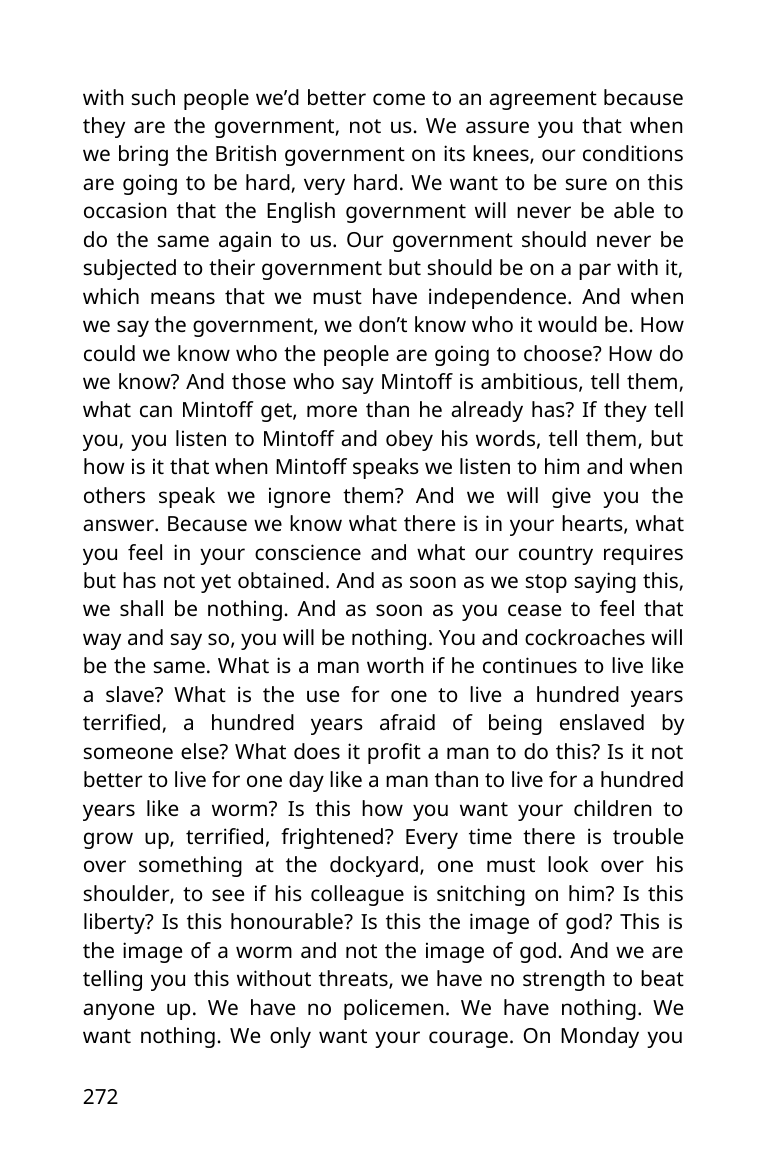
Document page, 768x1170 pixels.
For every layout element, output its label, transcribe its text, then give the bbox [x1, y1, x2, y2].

text with such people we’d better come to an agreement because they are the government, not us. We assure you that when we bring the British government on its knees, our conditions are going to be hard, very hard. We want to be sure on this occasion that the English government will never be able to do the same again to us. Our government should never be subjected to their government but should be on a par with it, which means that we must have independence. And when we say the government, we don’t know who it would be. How could we know who the people are going to choose? How do we know? And those who say Mintoff is ambitious, tell them, what can Mintoff get, more than he already has? If they tell you, you listen to Mintoff and obey his words, tell them, but how is it that when Mintoff speaks we listen to him and when others speak we ignore them? And we will give you the answer. Because we know what there is in your hearts, what you feel in your conscience and what our country requires but has not yet obtained. And as soon as we stop saying this, we shall be nothing. And as soon as you cease to feel that way and say so, you will be nothing. You and cockroaches will be the same. What is a man worth if he continues to live like a slave? What is the use for one to live a hundred years terrified, a hundred years afraid of being enslaved by someone else? What does it profit a man to do this? Is it not better to live for one day like a man than to live for a hundred years like a worm? Is this how you want your children to grow up, terrified, frightened? Every time there is trouble over something at the dockyard, one must look over his shoulder, to see if his colleague is snitching on him? Is this liberty? Is this honourable? Is this the image of god? This is the image of a worm and not the image of god. And we are telling you this without threats, we have no strength to beat anyone up. We have no policemen. We have nothing. We want nothing. We only want your courage. On Monday you [83, 83, 685, 1049]
